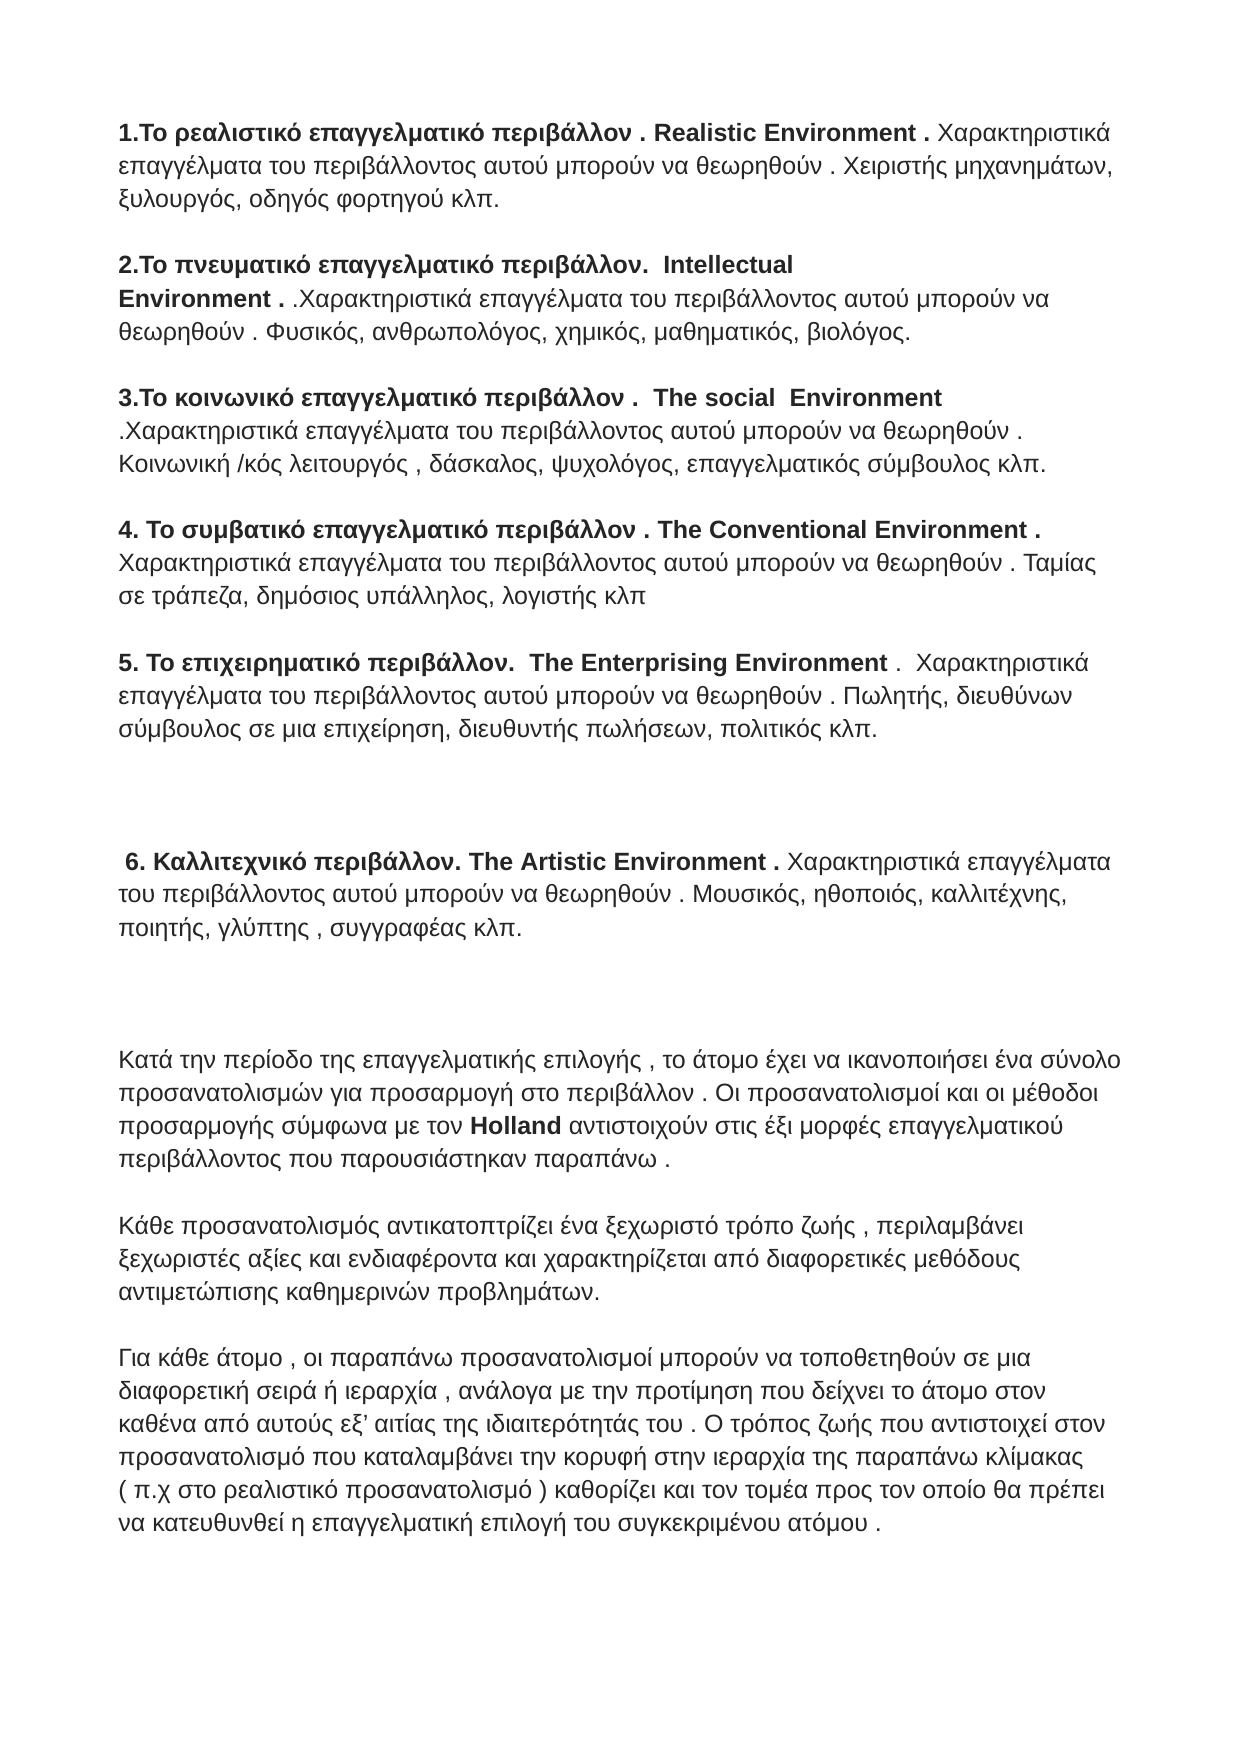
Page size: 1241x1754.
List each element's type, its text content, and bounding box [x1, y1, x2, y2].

text Κατά την περίοδο της επαγγελματικής επιλογής , το άτομο έχει να ικανοποιήσει ένα σύνολο προσανατολισμών για προσαρμογή στο περιβάλλον . Οι προσανατολισμοί και οι μέθοδοι προσαρμογής σύμφωνα με τον Holland αντιστοιχούν στις έξι μορφές επαγγελματικού περιβάλλοντος που παρουσιάστηκαν παραπάνω . [118, 1045, 1122, 1173]
text 3.Το κοινωνικό επαγγελματικό περιβάλλον . The social Environment .Χαρακτηριστικά επαγγέλματα του περιβάλλοντος αυτού μπορούν να θεωρηθούν . Κοινωνική /κός λειτουργός , δάσκαλος, ψυχολόγος, επαγγελματικός σύμβουλος κλπ. [118, 383, 1122, 478]
text 4. Το συμβατικό επαγγελματικό περιβάλλον . The Conventional Environment . Χαρακτηριστικά επαγγέλματα του περιβάλλοντος αυτού μπορούν να θεωρηθούν . Ταμίας σε τράπεζα, δημόσιος υπάλληλος, λογιστής κλπ [118, 515, 1122, 610]
text Για κάθε άτομο , οι παραπάνω προσανατολισμοί μπορούν να τοποθετηθούν σε μια διαφορετική σειρά ή ιεραρχία , ανάλογα με την προτίμηση που δείχνει το άτομο στον καθένα από αυτούς εξ’ αιτίας της ιδιαιτερότητάς του . Ο τρόπος ζωής που αντιστοιχεί στον προσανατολισμό που καταλαμβάνει την κορυφή στην ιεραρχία της παραπάνω κλίμακας ( π.χ στο ρεαλιστικό προσανατολισμό ) καθορίζει και τον τομέα προς τον οποίο θα πρέπει να κατευθυνθεί η επαγγελματική επιλογή του συγκεκριμένου ατόμου . [118, 1343, 1122, 1537]
text 2.Το πνευματικό επαγγελματικό περιβάλλον. Intellectual Environment . .Χαρακτηριστικά επαγγέλματα του περιβάλλοντος αυτού μπορούν να θεωρηθούν . Φυσικός, ανθρωπολόγος, χημικός, μαθηματικός, βιολόγος. [118, 251, 1122, 345]
text 6. Καλλιτεχνικό περιβάλλον. The Artistic Environment . Χαρακτηριστικά επαγγέλματα του περιβάλλοντος αυτού μπορούν να θεωρηθούν . Μουσικός, ηθοποιός, καλλιτέχνης, ποιητής, γλύπτης , συγγραφέας κλπ. [118, 846, 1122, 941]
text 5. Το επιχειρηματικό περιβάλλον. The Enterprising Environment . Χαρακτηριστικά επαγγέλματα του περιβάλλοντος αυτού μπορούν να θεωρηθούν . Πωλητής, διευθύνων σύμβουλος σε μια επιχείρηση, διευθυντής πωλήσεων, πολιτικός κλπ. [118, 648, 1122, 742]
text Κάθε προσανατολισμός αντικατοπτρίζει ένα ξεχωριστό τρόπο ζωής , περιλαμβάνει ξεχωριστές αξίες και ενδιαφέροντα και χαρακτηρίζεται από διαφορετικές μεθόδους αντιμετώπισης καθημερινών προβλημάτων. [118, 1211, 1122, 1305]
text 1.Το ρεαλιστικό επαγγελματικό περιβάλλον . Realistic Environment . Χαρακτηριστικά επαγγέλματα του περιβάλλοντος αυτού μπορούν να θεωρηθούν . Χειριστής μηχανημάτων, ξυλουργός, οδηγός φορτηγού κλπ. [118, 118, 1122, 213]
